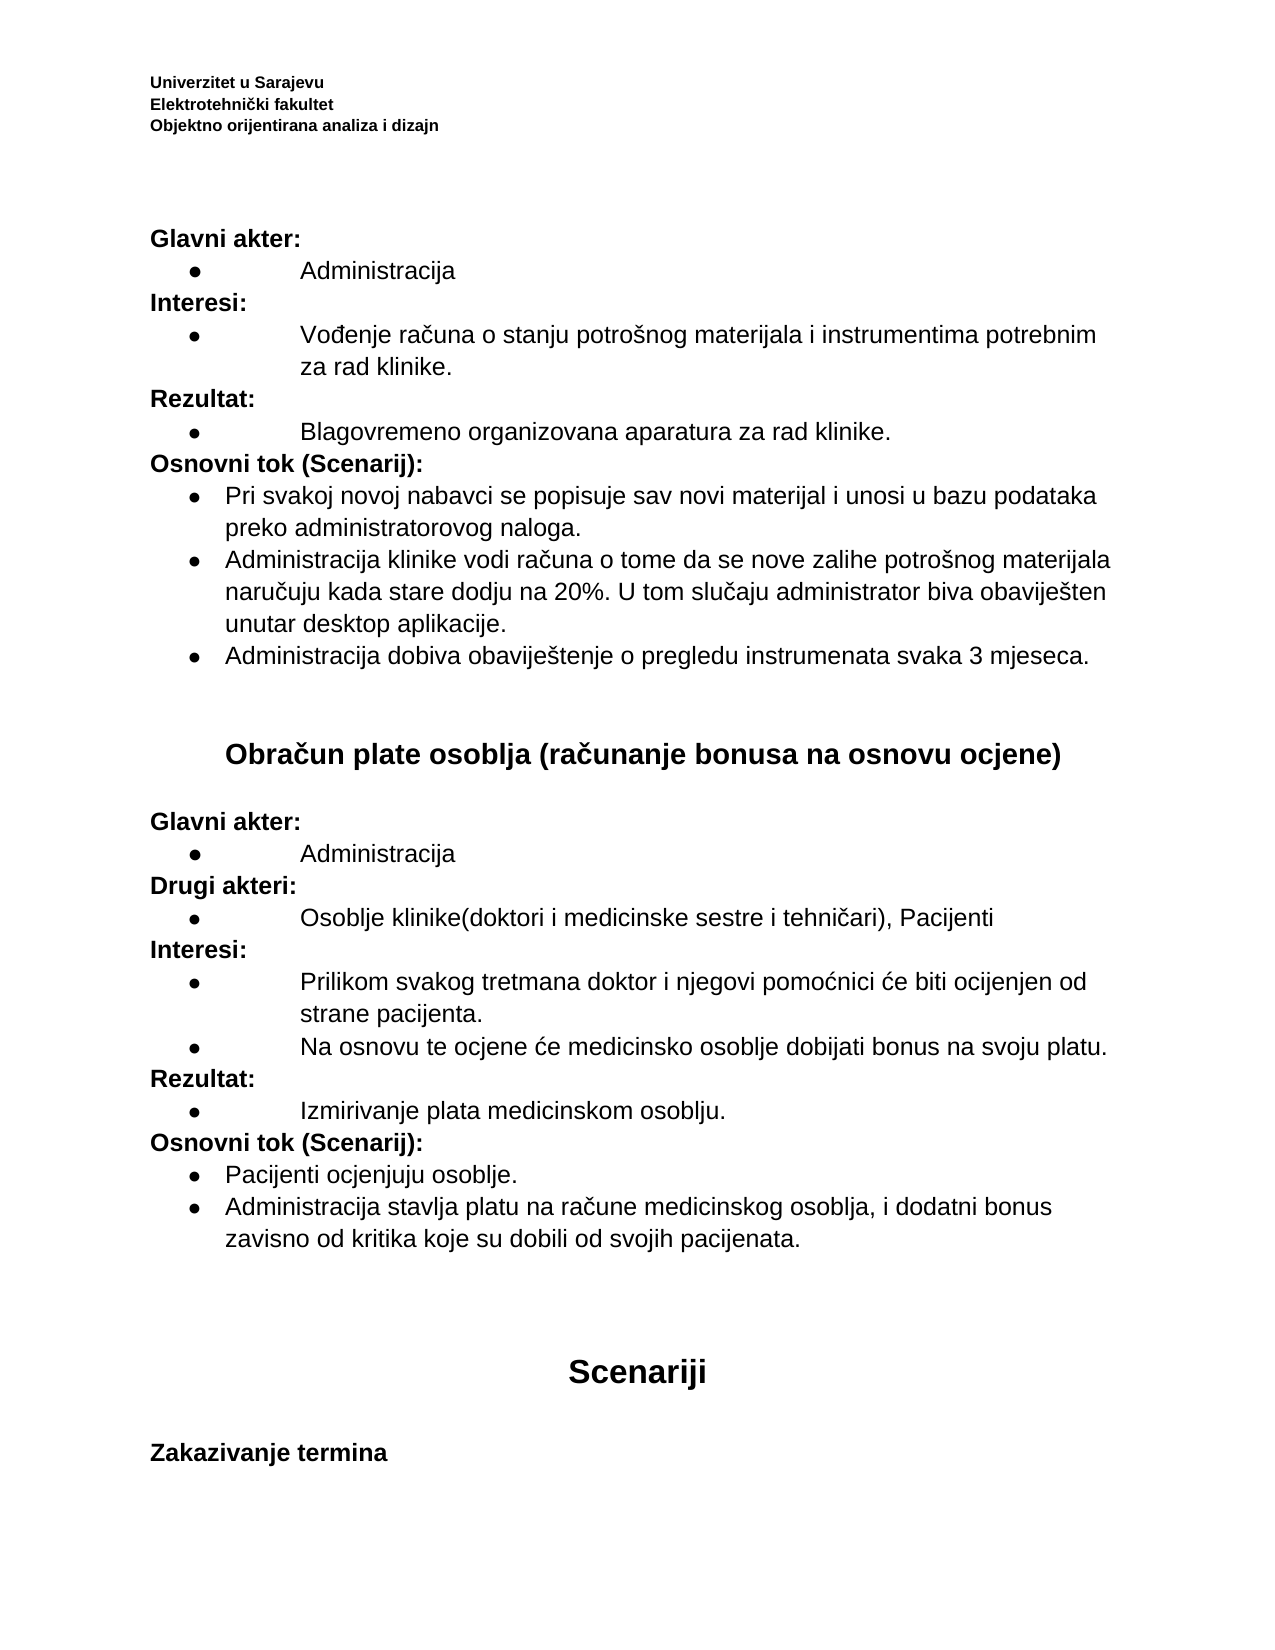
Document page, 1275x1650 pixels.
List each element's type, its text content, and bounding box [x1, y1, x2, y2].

text Drugi akteri: [150, 872, 1125, 900]
list Administracija klinike vodi računa o tome da se nove zalihe potrošnog materijala naručuju kada stare dodju na 20%. U tom slučaju administrator biva obaviješten unutar desktop aplikacije. [187, 546, 1125, 638]
list Administracija dobiva obaviještenje o pregledu instrumenata svaka 3 mjeseca. [187, 642, 1125, 670]
text Interesi: [150, 289, 1125, 317]
list Administracija stavlja platu na račune medicinskog osoblja, i dodatni bonus zavisno od kritika koje su dobili od svojih pacijenata. [187, 1193, 1125, 1253]
list Administracija [187, 257, 1125, 285]
list Administracija [187, 840, 1125, 868]
text Interesi: [150, 936, 1125, 964]
list Vođenje računa o stanju potrošnog materijala i instrumentima potrebnim za rad klinike. [187, 321, 1125, 381]
list Prilikom svakog tretmana doktor i njegovi pomoćnici će biti ocijenjen od strane pacijenta. [187, 968, 1125, 1028]
list Izmirivanje plata medicinskom osoblju. [187, 1096, 1125, 1124]
list Blagovremeno organizovana aparatura za rad klinike. [187, 417, 1125, 445]
text Glavni akter: [150, 808, 1125, 836]
text Rezultat: [150, 1064, 1125, 1092]
text Zakazivanje termina [150, 1439, 1125, 1467]
text Glavni akter: [150, 225, 1125, 253]
text Rezultat: [150, 385, 1125, 413]
text Osnovni tok (Scenarij): [150, 1128, 1125, 1156]
text Osnovni tok (Scenarij): [150, 449, 1125, 477]
list Pacijenti ocjenjuju osoblje. [187, 1161, 1125, 1188]
list Osoblje klinike(doktori i medicinske sestre i tehničari), Pacijenti [187, 904, 1125, 932]
list Na osnovu te ocjene će medicinsko osoblje dobijati bonus na svoju platu. [187, 1032, 1125, 1060]
list Pri svakoj novoj nabavci se popisuje sav novi materijal i unosi u bazu podataka preko administratorovog naloga. [187, 482, 1125, 542]
text Obračun plate osoblja (računanje bonusa na osnovu ocjene) [150, 738, 1125, 771]
text Scenariji [150, 1353, 1125, 1390]
